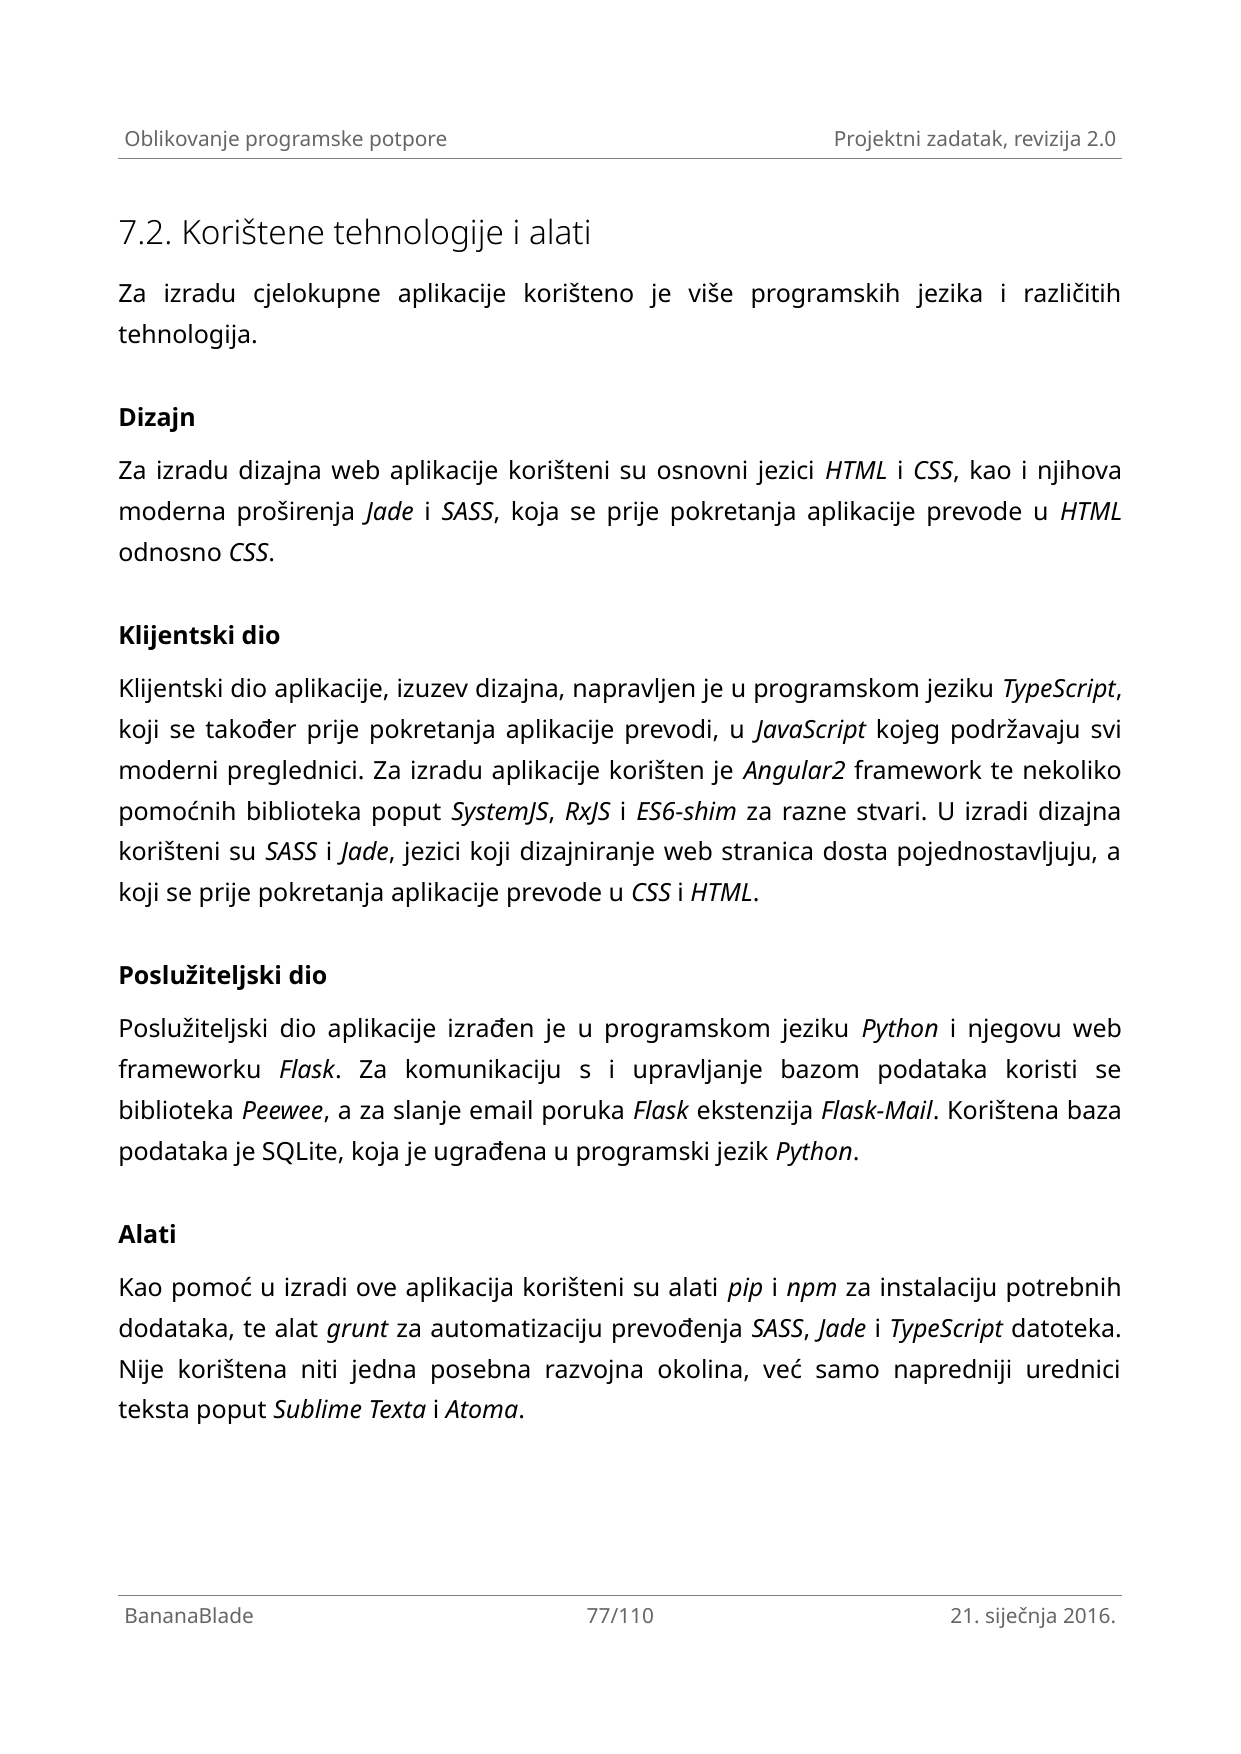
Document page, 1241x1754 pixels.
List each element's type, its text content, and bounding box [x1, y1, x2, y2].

text Kao pomoć u izradi ove aplikacija korišteni su alati pip i npm za instalaciju potrebnih dodataka, te alat grunt za automatizaciju prevođenja SASS, Jade i TypeScript datoteka. Nije korištena niti jedna posebna razvojna okolina, već samo napredniji urednici teksta poput Sublime Texta i Atoma. [118, 1269, 1122, 1426]
subtitle Klijentski dio [118, 617, 1122, 651]
text Za izradu cjelokupne aplikacije korišteno je više programskih jezika i različitih tehnologija. [118, 276, 1122, 351]
subtitle Poslužiteljski dio [118, 958, 1122, 992]
text Poslužiteljski dio aplikacije izrađen je u programskom jeziku Python i njegovu web frameworku Flask. Za komunikaciju s i upravljanje bazom podataka koristi se biblioteka Peewee, a za slanje email poruka Flask ekstenzija Flask-Mail. Korištena baza podataka je SQLite, koja je ugrađena u programski jezik Python. [118, 1011, 1122, 1167]
subtitle Dizajn [118, 399, 1122, 433]
text Klijentski dio aplikacije, izuzev dizajna, napravljen je u programskom jeziku TypeScript, koji se također prije pokretanja aplikacije prevodi, u JavaScript kojeg podržavaju svi moderni preglednici. Za izradu aplikacije korišten je Angular2 framework te nekoliko pomoćnih biblioteka poput SystemJS, RxJS i ES6-shim za razne stvari. U izradi dizajna korišteni su SASS i Jade, jezici koji dizajniranje web stranica dosta pojednostavljuju, a koji se prije pokretanja aplikacije prevode u CSS i HTML. [118, 671, 1122, 909]
subtitle 7.2. Korištene tehnologije i alati [118, 209, 1122, 254]
text Za izradu dizajna web aplikacije korišteni su osnovni jezici HTML i CSS, kao i njihova moderna proširenja Jade i SASS, koja se prije pokretanja aplikacije prevode u HTML odnosno CSS. [118, 453, 1122, 568]
subtitle Alati [118, 1216, 1122, 1250]
